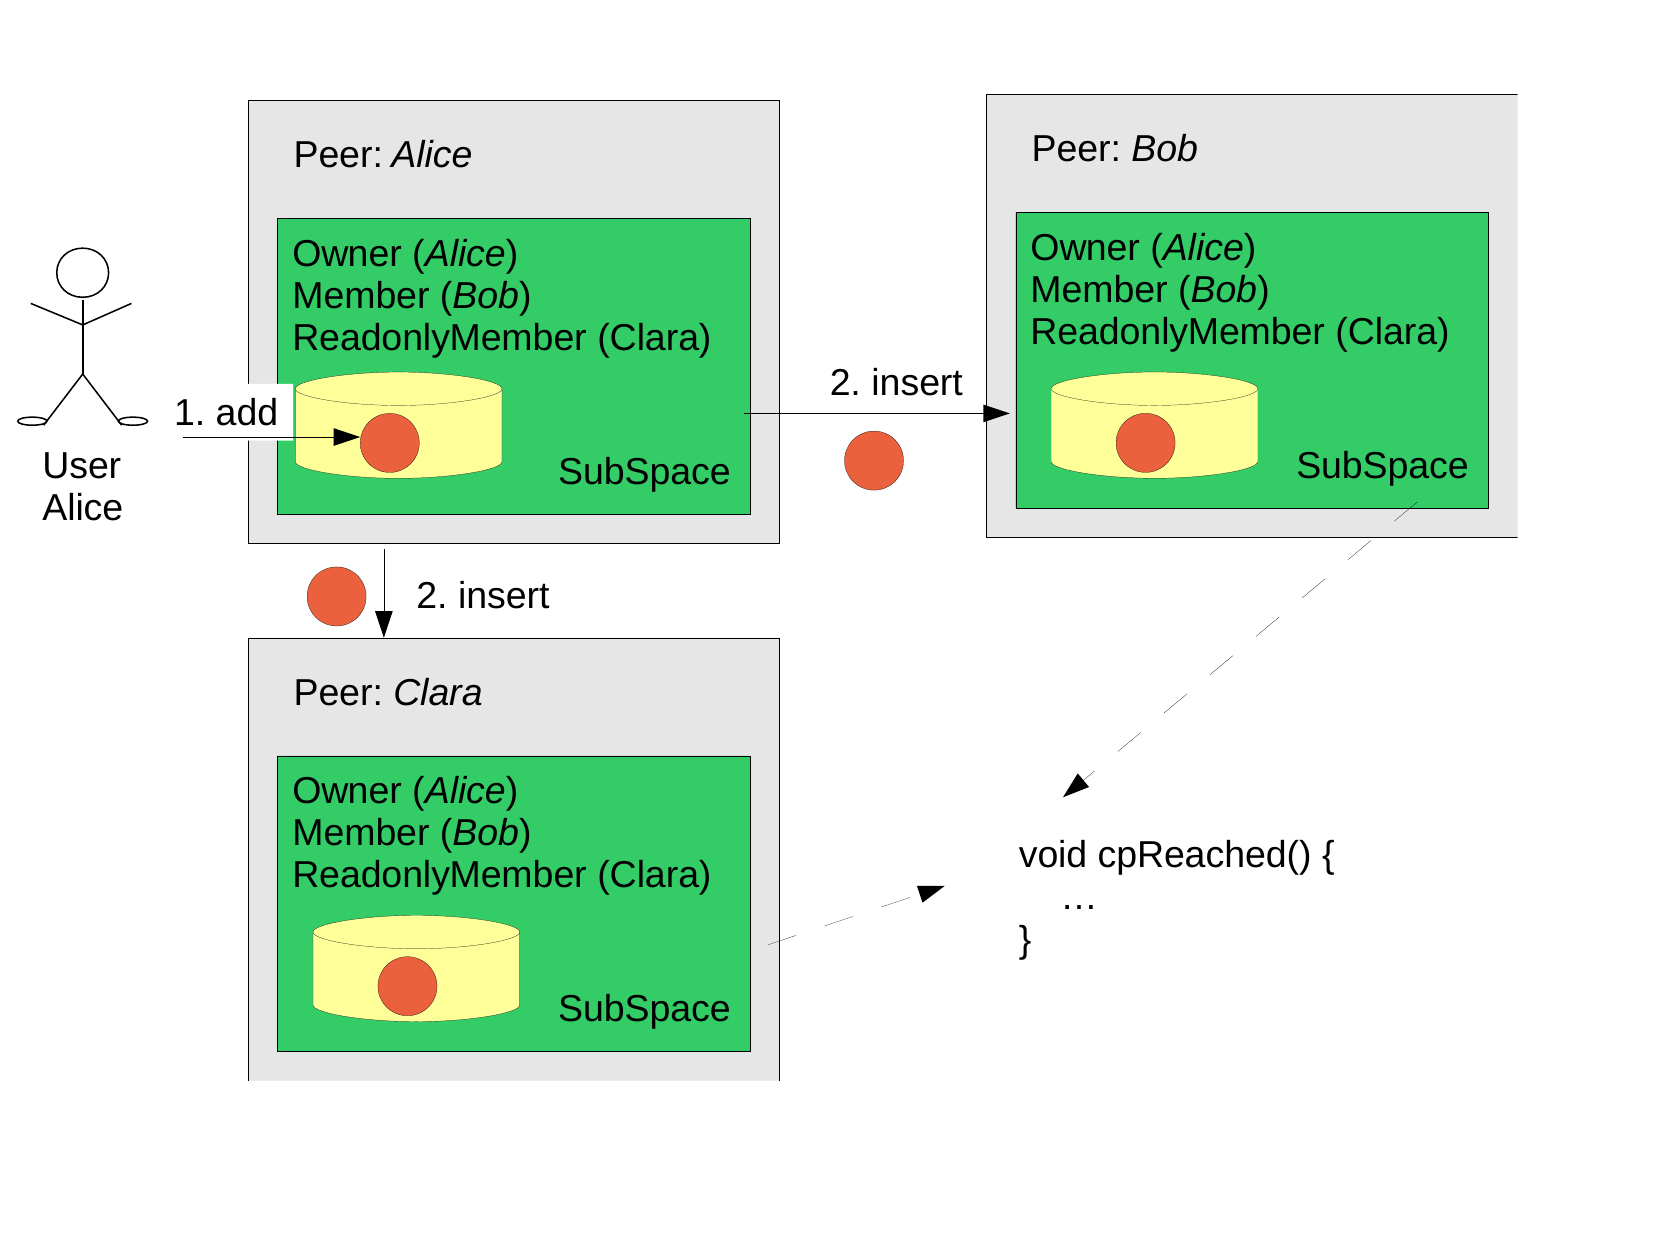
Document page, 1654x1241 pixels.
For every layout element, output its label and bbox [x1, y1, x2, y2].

picture [16, 94, 1518, 1081]
